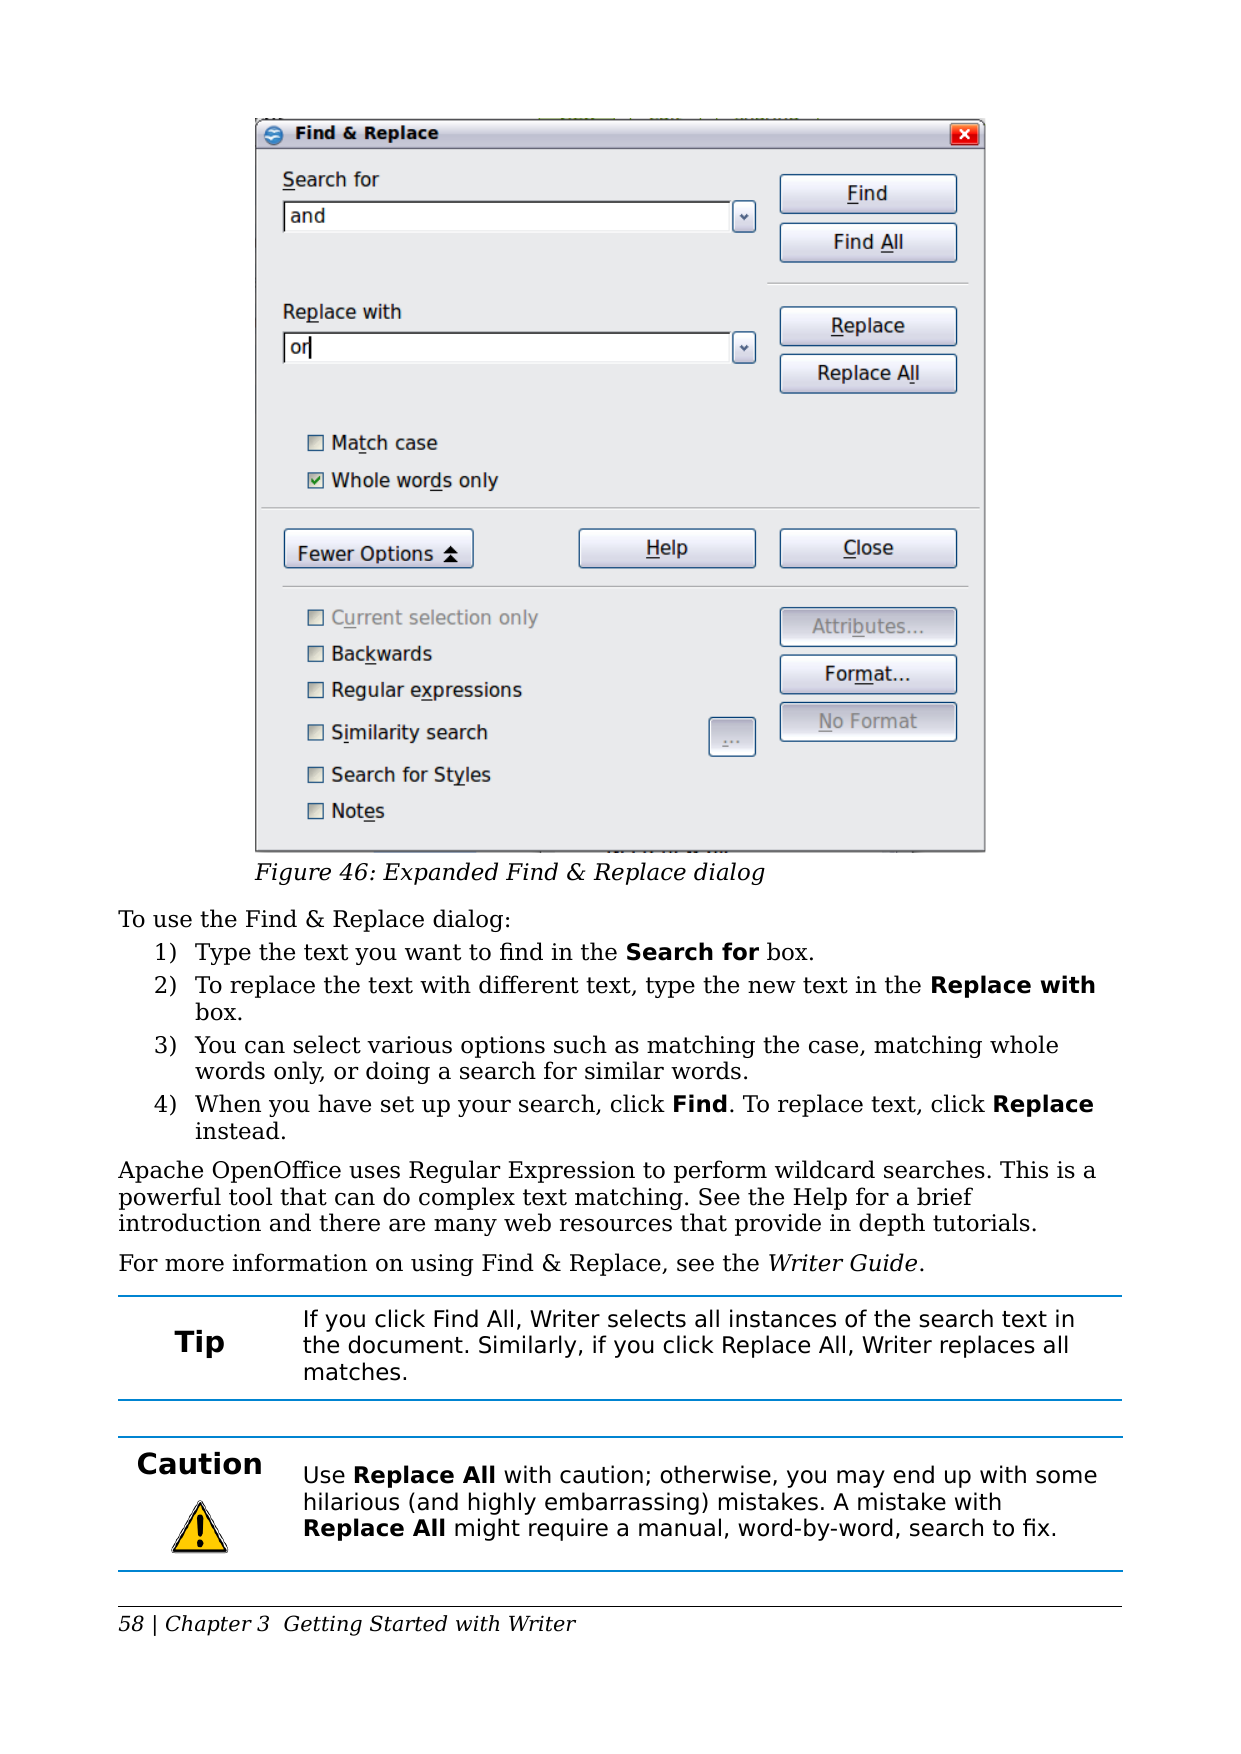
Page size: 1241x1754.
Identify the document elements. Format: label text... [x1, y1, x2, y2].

list You can select various options such as matching the case, matching whole words only, or doing a search for similar words. [177, 1032, 1122, 1085]
text Apache OpenOffice uses Regular Expression to perform wildcard searches. This is a powerful tool that can do complex text matching. See the Help for a brief introduction and there are many web resources that provide in depth tutorials. [118, 1157, 1122, 1237]
picture [167, 1497, 232, 1557]
text For more information on using Find & Replace, see the Writer Guide. [118, 1250, 1122, 1276]
table_header If you click Find All, Writer selects all instances of the search text in the document. Similarly, if you click Replace All, Writer replaces all matches. [281, 1297, 1122, 1399]
list To use the Find & Replace dialog: [118, 906, 1122, 933]
list Type the text you want to find in the Search for box. [177, 939, 1122, 966]
list To replace the text with different text, type the new text in the Replace with box. [177, 972, 1122, 1026]
picture [255, 118, 986, 853]
text Figure 12: Expanded Find & Replace dialog [255, 859, 985, 886]
list When you have set up your search, click Find. To replace text, click Replace instead. [177, 1091, 1122, 1145]
table_header Tip [118, 1297, 281, 1399]
table_header Use Replace All with caution; otherwise, you may end up with some hilarious (and highly embarrassing) mistakes. A mistake with Replace All might require a manual, word-by-word, search to fix. [281, 1438, 1122, 1570]
table_header Caution [118, 1438, 281, 1570]
